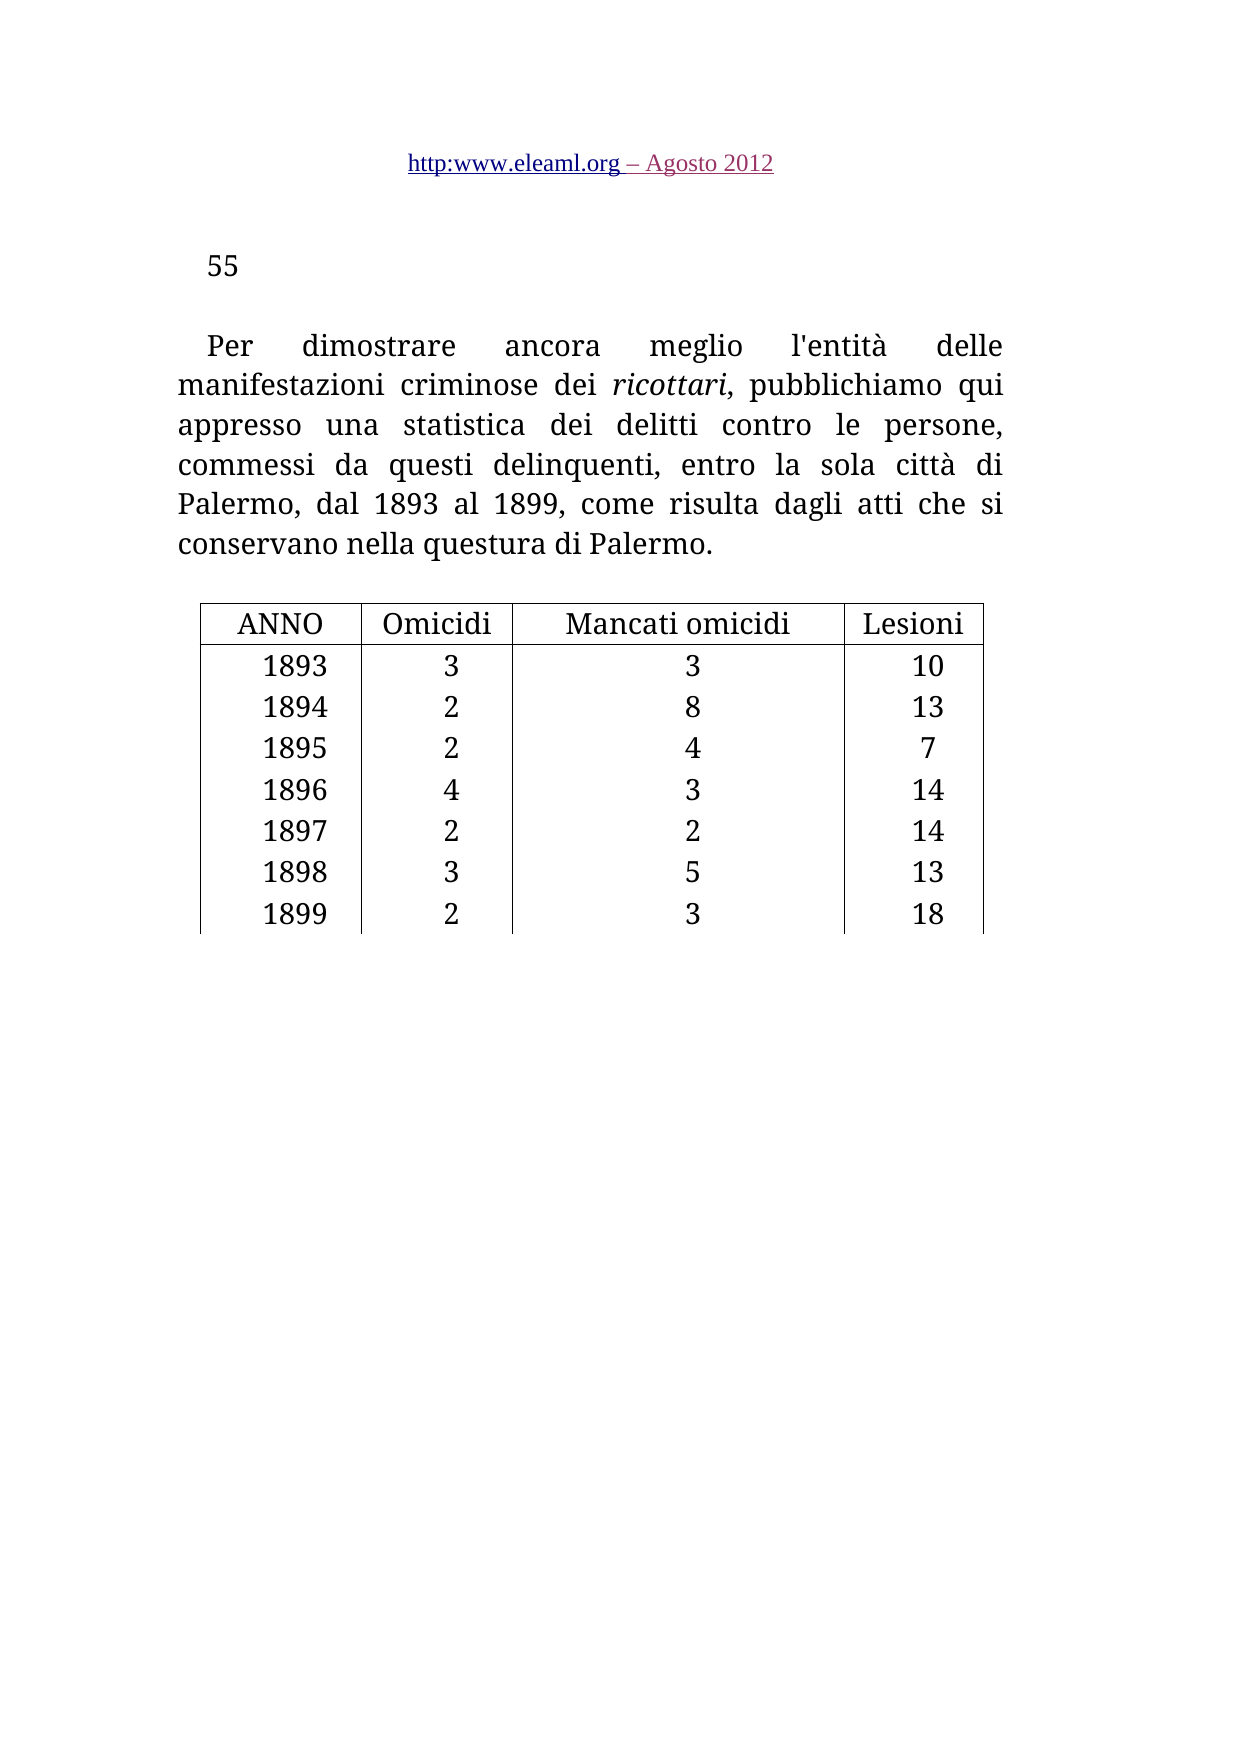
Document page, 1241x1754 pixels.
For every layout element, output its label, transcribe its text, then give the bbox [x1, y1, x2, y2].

table_cell 2 [513, 810, 844, 851]
table_cell 18 [845, 892, 983, 933]
table_cell 2 [362, 685, 512, 727]
table_header Omicidi [362, 604, 512, 644]
table_cell 13 [845, 685, 983, 727]
table_cell 7 [845, 727, 983, 768]
table_cell 3 [513, 645, 844, 685]
table_cell 14 [845, 768, 983, 809]
table_cell 1898 [201, 851, 361, 892]
table_cell 2 [362, 810, 512, 851]
table_cell 3 [362, 851, 512, 892]
table_header Lesioni [845, 604, 983, 644]
table_cell 2 [362, 892, 512, 933]
table_cell 1897 [201, 810, 361, 851]
table_cell 4 [362, 768, 512, 809]
table_cell 1896 [201, 768, 361, 809]
text 55 [177, 246, 1004, 285]
table_header ANNO [201, 604, 361, 644]
table_cell 1894 [201, 685, 361, 727]
table_cell 10 [845, 645, 983, 685]
table_header Mancati omicidi [513, 604, 844, 644]
table_cell 4 [513, 727, 844, 768]
table_cell 3 [362, 645, 512, 685]
table_cell 13 [845, 851, 983, 892]
table_cell 1899 [201, 892, 361, 933]
table_cell 14 [845, 810, 983, 851]
table_cell 5 [513, 851, 844, 892]
text Per dimostrare ancora meglio l'entità delle manifestazioni criminose dei ricottari, pubblichiamo qui appresso una statistica dei delitti contro le persone, commessi da questi delinquenti, entro la sola città di Palermo, dal 1893 al 1899, come risulta dagli atti che si conservano nella questura di Palermo. [177, 325, 1004, 563]
table_cell 1895 [201, 727, 361, 768]
table_cell 2 [362, 727, 512, 768]
table_cell 3 [513, 892, 844, 933]
table_cell 3 [513, 768, 844, 809]
table_cell 1893 [201, 645, 361, 685]
table_cell 8 [513, 685, 844, 727]
